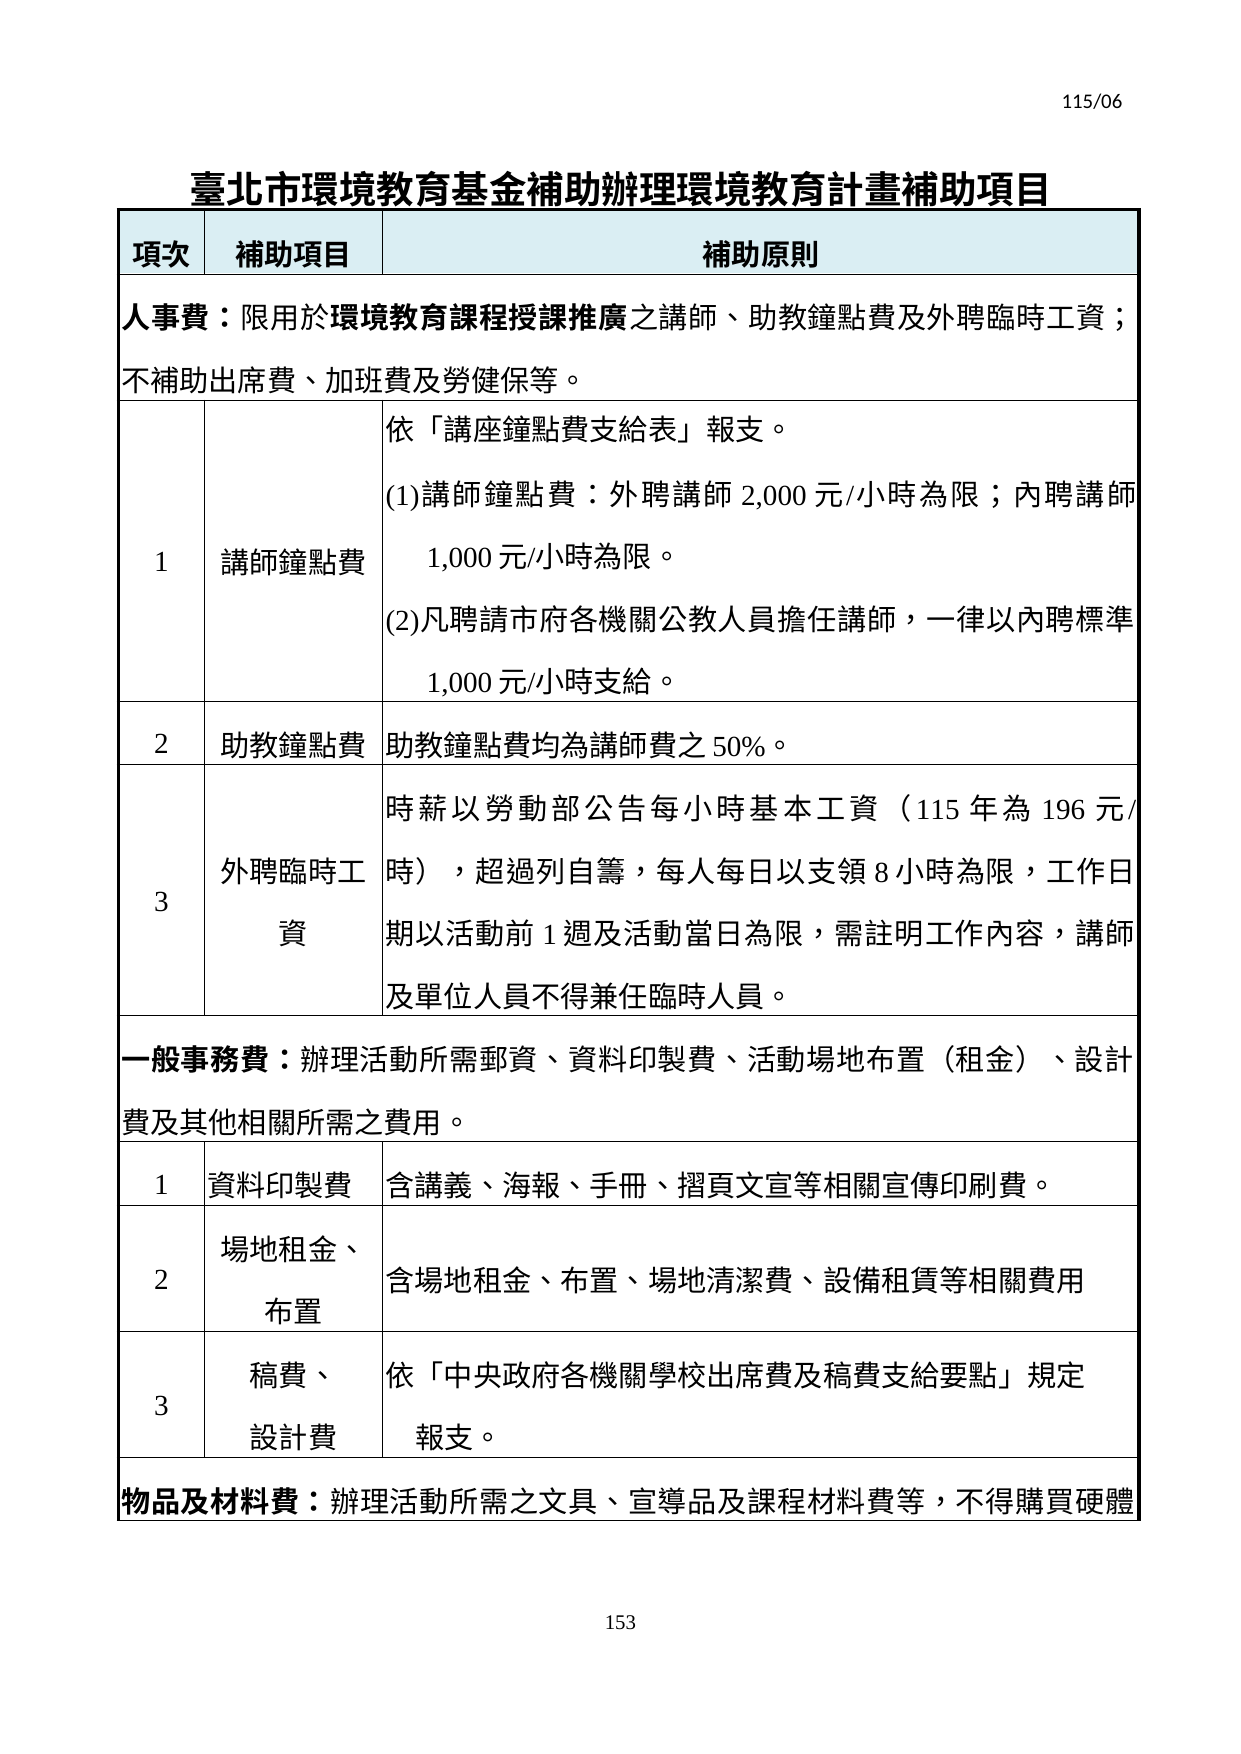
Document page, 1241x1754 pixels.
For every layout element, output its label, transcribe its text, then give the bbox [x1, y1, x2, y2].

table_header 補助項目 [205, 211, 382, 273]
table_cell 人事費：限用於環境教育課程授課推廣之講師、助教鐘點費及外聘臨時工資；不補助出席費、加班費及勞健保等。 [120, 275, 1137, 399]
table_cell 2 [120, 1206, 204, 1331]
table_cell 物品及材料費：辦理活動所需之文具、宣導品及課程材料費等，不得購買硬體 [120, 1458, 1137, 1520]
table_cell 1 [120, 401, 204, 701]
table_header 項次 [120, 211, 204, 273]
text 臺北市環境教育基金補助辦理環境教育計畫補助項目 [118, 145, 1122, 208]
table_header 補助原則 [383, 211, 1137, 273]
table_cell 含場地租金、布置、場地清潔費、設備租賃等相關費用 [383, 1206, 1137, 1331]
table_cell 一般事務費：辦理活動所需郵資、資料印製費、活動場地布置（租金）、設計費及其他相關所需之費用。 [120, 1016, 1137, 1141]
table_cell 1 [120, 1142, 204, 1205]
table_cell 稿費、 設計費 [205, 1332, 382, 1457]
table_cell 助教鐘點費 [205, 702, 382, 764]
table_cell 含講義、海報、手冊、摺頁文宣等相關宣傳印刷費。 [383, 1142, 1137, 1205]
table_cell 依「中央政府各機關學校出席費及稿費支給要點」規定 報支。 [383, 1332, 1137, 1457]
table_cell 外聘臨時工資 [205, 765, 382, 1015]
table_cell 2 [120, 702, 204, 764]
table_cell 3 [120, 765, 204, 1015]
table_cell 講師鐘點費 [205, 401, 382, 701]
table_cell 依「講座鐘點費支給表」報支。 (1)講師鐘點費：外聘講師2,000元/小時為限；內聘講師1,000元/小時為限。 (2)凡聘請市府各機關公教人員擔任講師，一律以內聘標準1,000元/小時支給。 [383, 401, 1137, 701]
table_cell 資料印製費 [205, 1142, 382, 1205]
table_cell 助教鐘點費均為講師費之50%。 [383, 702, 1137, 764]
table_cell 3 [120, 1332, 204, 1457]
table_cell 時薪以勞動部公告每小時基本工資（115年為196元/時），超過列自籌，每人每日以支領8小時為限，工作日期以活動前1週及活動當日為限，需註明工作內容，講師及單位人員不得兼任臨時人員。 [383, 765, 1137, 1015]
table_cell 場地租金、 布置 [205, 1206, 382, 1331]
